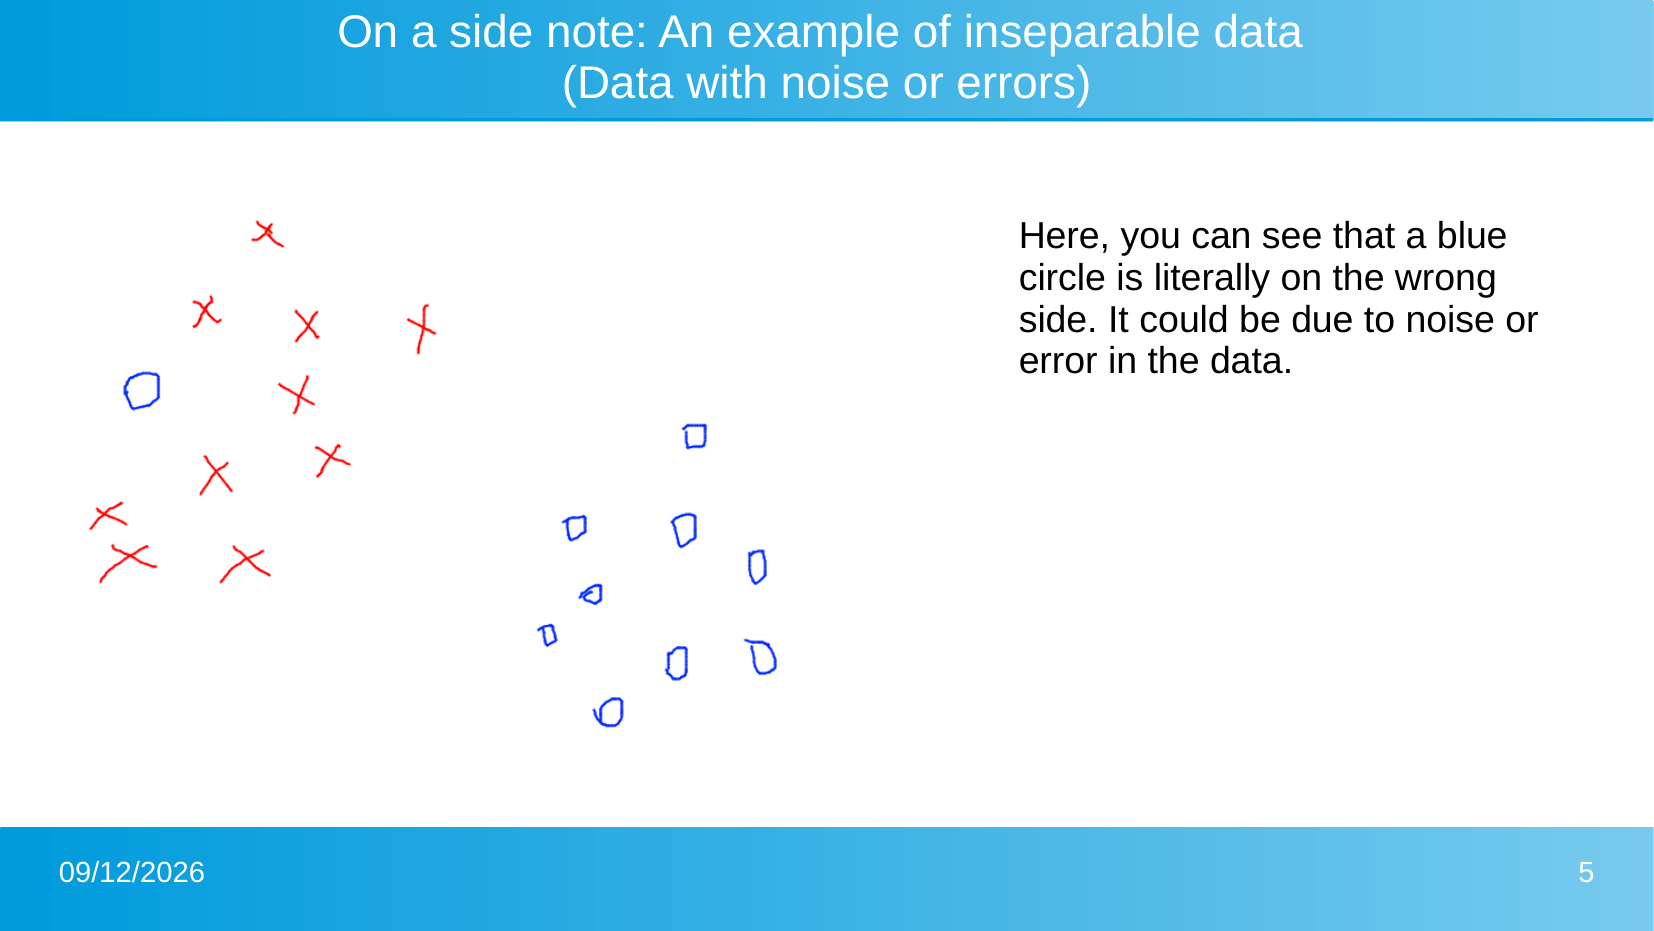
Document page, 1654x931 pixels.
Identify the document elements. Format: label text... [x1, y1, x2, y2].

text_box Here, you can see that a blue circle is literally on the wrong side. It could be due to noise or error in the data. [1003, 206, 1565, 390]
title On a side note: An example of inseparable data (Data with noise or errors) [59, 5, 1595, 109]
picture [29, 147, 918, 814]
